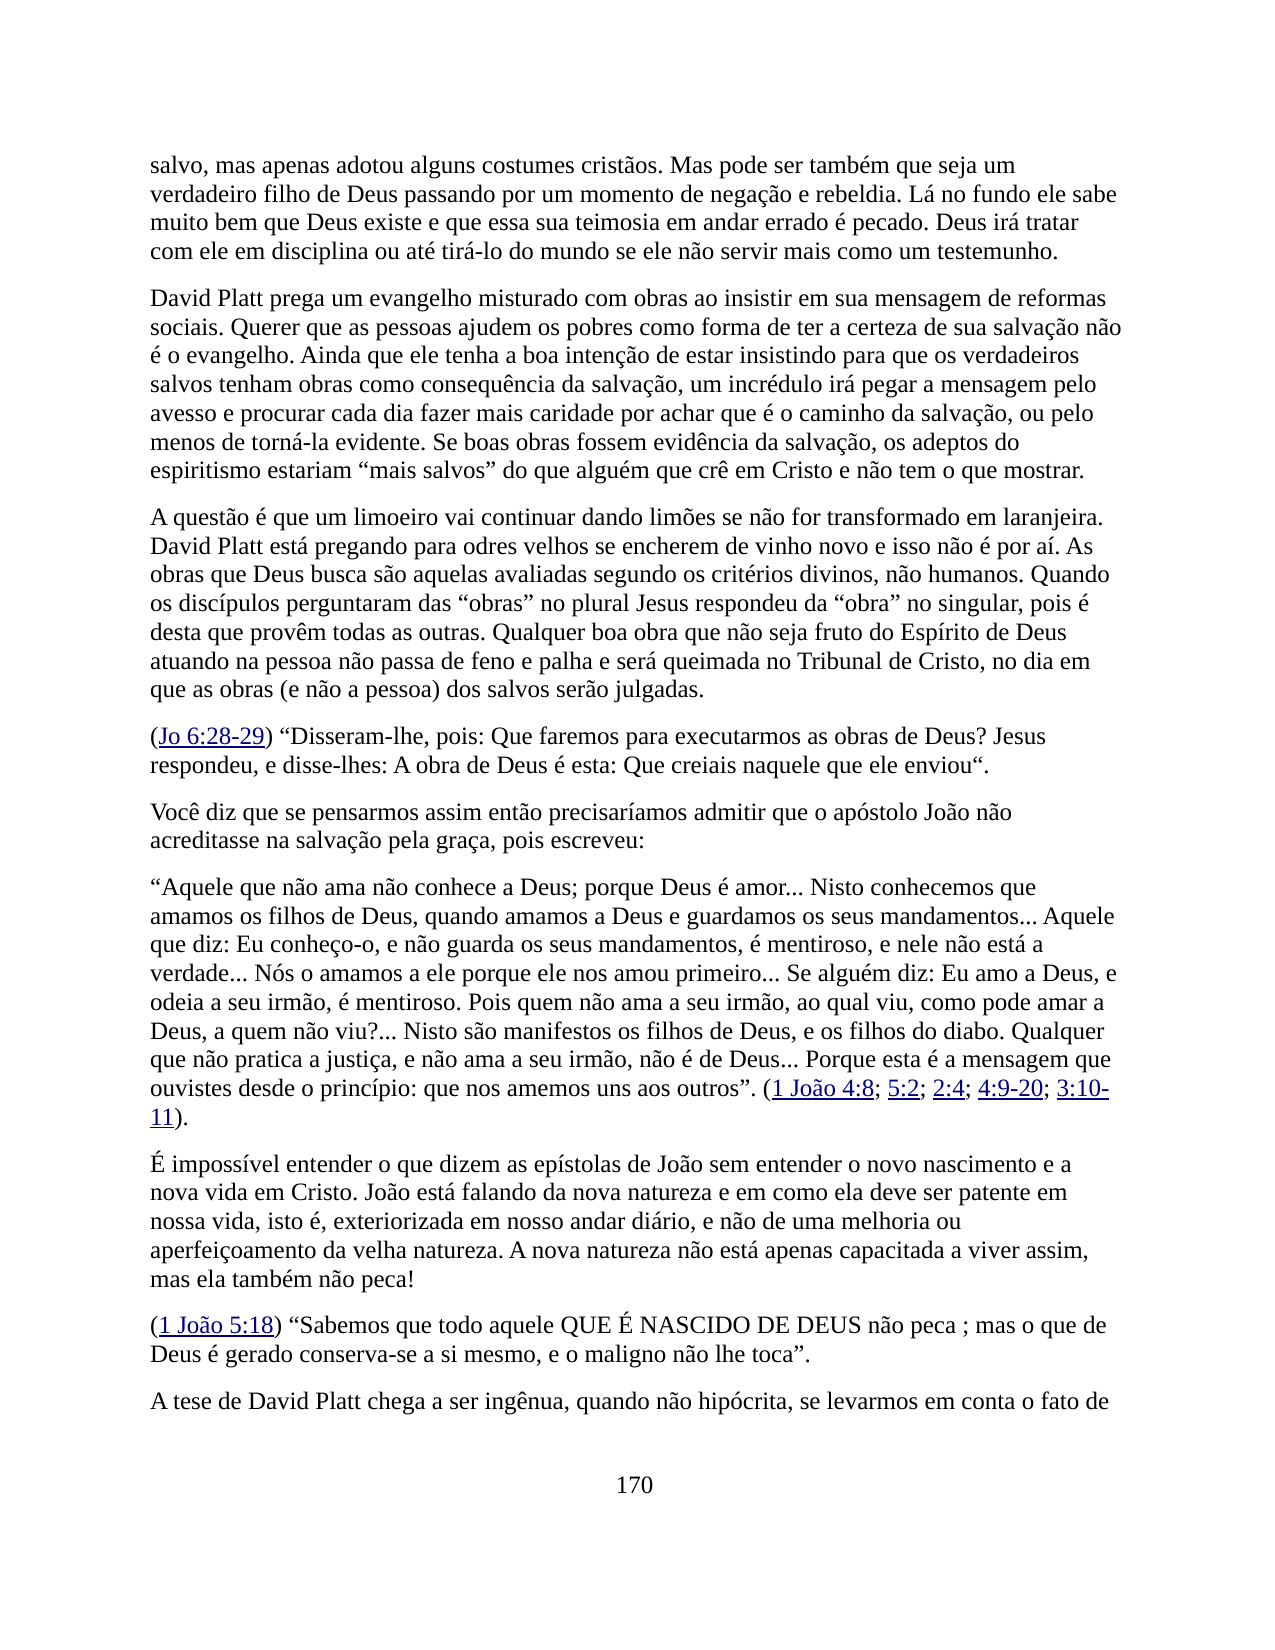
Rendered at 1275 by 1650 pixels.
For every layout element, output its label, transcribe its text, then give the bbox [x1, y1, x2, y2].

text salvo, mas apenas adotou alguns costumes cristãos. Mas pode ser também que seja um verdadeiro filho de Deus passando por um momento de negação e rebeldia. Lá no fundo ele sabe muito bem que Deus existe e que essa sua teimosia em andar errado é pecado. Deus irá tratar com ele em disciplina ou até tirá-lo do mundo se ele não servir mais como um testemunho. [150, 150, 1125, 265]
text A tese de David Platt chega a ser ingênua, quando não hipócrita, se levarmos em conta o fato de [150, 1386, 1125, 1414]
text Você diz que se pensarmos assim então precisaríamos admitir que o apóstolo João não acreditasse na salvação pela graça, pois escreveu: [150, 797, 1125, 854]
text (1 João 5:18) “Sabemos que todo aquele QUE É NASCIDO DE DEUS não peca ; mas o que de Deus é gerado conserva-se a si mesmo, e o maligno não lhe toca”. [150, 1310, 1125, 1368]
text A questão é que um limoeiro vai continuar dando limões se não for transformado em laranjeira. David Platt está pregando para odres velhos se encherem de vinho novo e isso não é por aí. As obras que Deus busca são aquelas avaliadas segundo os critérios divinos, não humanos. Quando os discípulos perguntaram das “obras” no plural Jesus respondeu da “obra” no singular, pois é desta que provêm todas as outras. Qualquer boa obra que não seja fruto do Espírito de Deus atuando na pessoa não passa de feno e palha e será queimada no Tribunal de Cristo, no dia em que as obras (e não a pessoa) dos salvos serão julgadas. [150, 502, 1125, 703]
text (Jo 6:28-29) “Disseram-lhe, pois: Que faremos para executarmos as obras de Deus? Jesus respondeu, e disse-lhes: A obra de Deus é esta: Que creiais naquele que ele enviou“. [150, 721, 1125, 779]
text É impossível entender o que dizem as epístolas de João sem entender o novo nascimento e a nova vida em Cristo. João está falando da nova natureza e em como ela deve ser patente em nossa vida, isto é, exteriorizada em nosso andar diário, e não de uma melhoria ou aperfeiçoamento da velha natureza. A nova natureza não está apenas capacitada a viver assim, mas ela também não peca! [150, 1149, 1125, 1292]
text “Aquele que não ama não conhece a Deus; porque Deus é amor... Nisto conhecemos que amamos os filhos de Deus, quando amamos a Deus e guardamos os seus mandamentos... Aquele que diz: Eu conheço-o, e não guarda os seus mandamentos, é mentiroso, e nele não está a verdade... Nós o amamos a ele porque ele nos amou primeiro... Se alguém diz: Eu amo a Deus, e odeia a seu irmão, é mentiroso. Pois quem não ama a seu irmão, ao qual viu, como pode amar a Deus, a quem não viu?... Nisto são manifestos os filhos de Deus, e os filhos do diabo. Qualquer que não pratica a justiça, e não ama a seu irmão, não é de Deus... Porque esta é a mensagem que ouvistes desde o princípio: que nos amemos uns aos outros”. (1 João 4:8; 5:2; 2:4; 4:9-20; 3:10-11). [150, 872, 1125, 1131]
text David Platt prega um evangelho misturado com obras ao insistir em sua mensagem de reformas sociais. Querer que as pessoas ajudem os pobres como forma de ter a certeza de sua salvação não é o evangelho. Ainda que ele tenha a boa intenção de estar insistindo para que os verdadeiros salvos tenham obras como consequência da salvação, um incrédulo irá pegar a mensagem pelo avesso e procurar cada dia fazer mais caridade por achar que é o caminho da salvação, ou pelo menos de torná-la evidente. Se boas obras fossem evidência da salvação, os adeptos do espiritismo estariam “mais salvos” do que alguém que crê em Cristo e não tem o que mostrar. [150, 283, 1125, 484]
